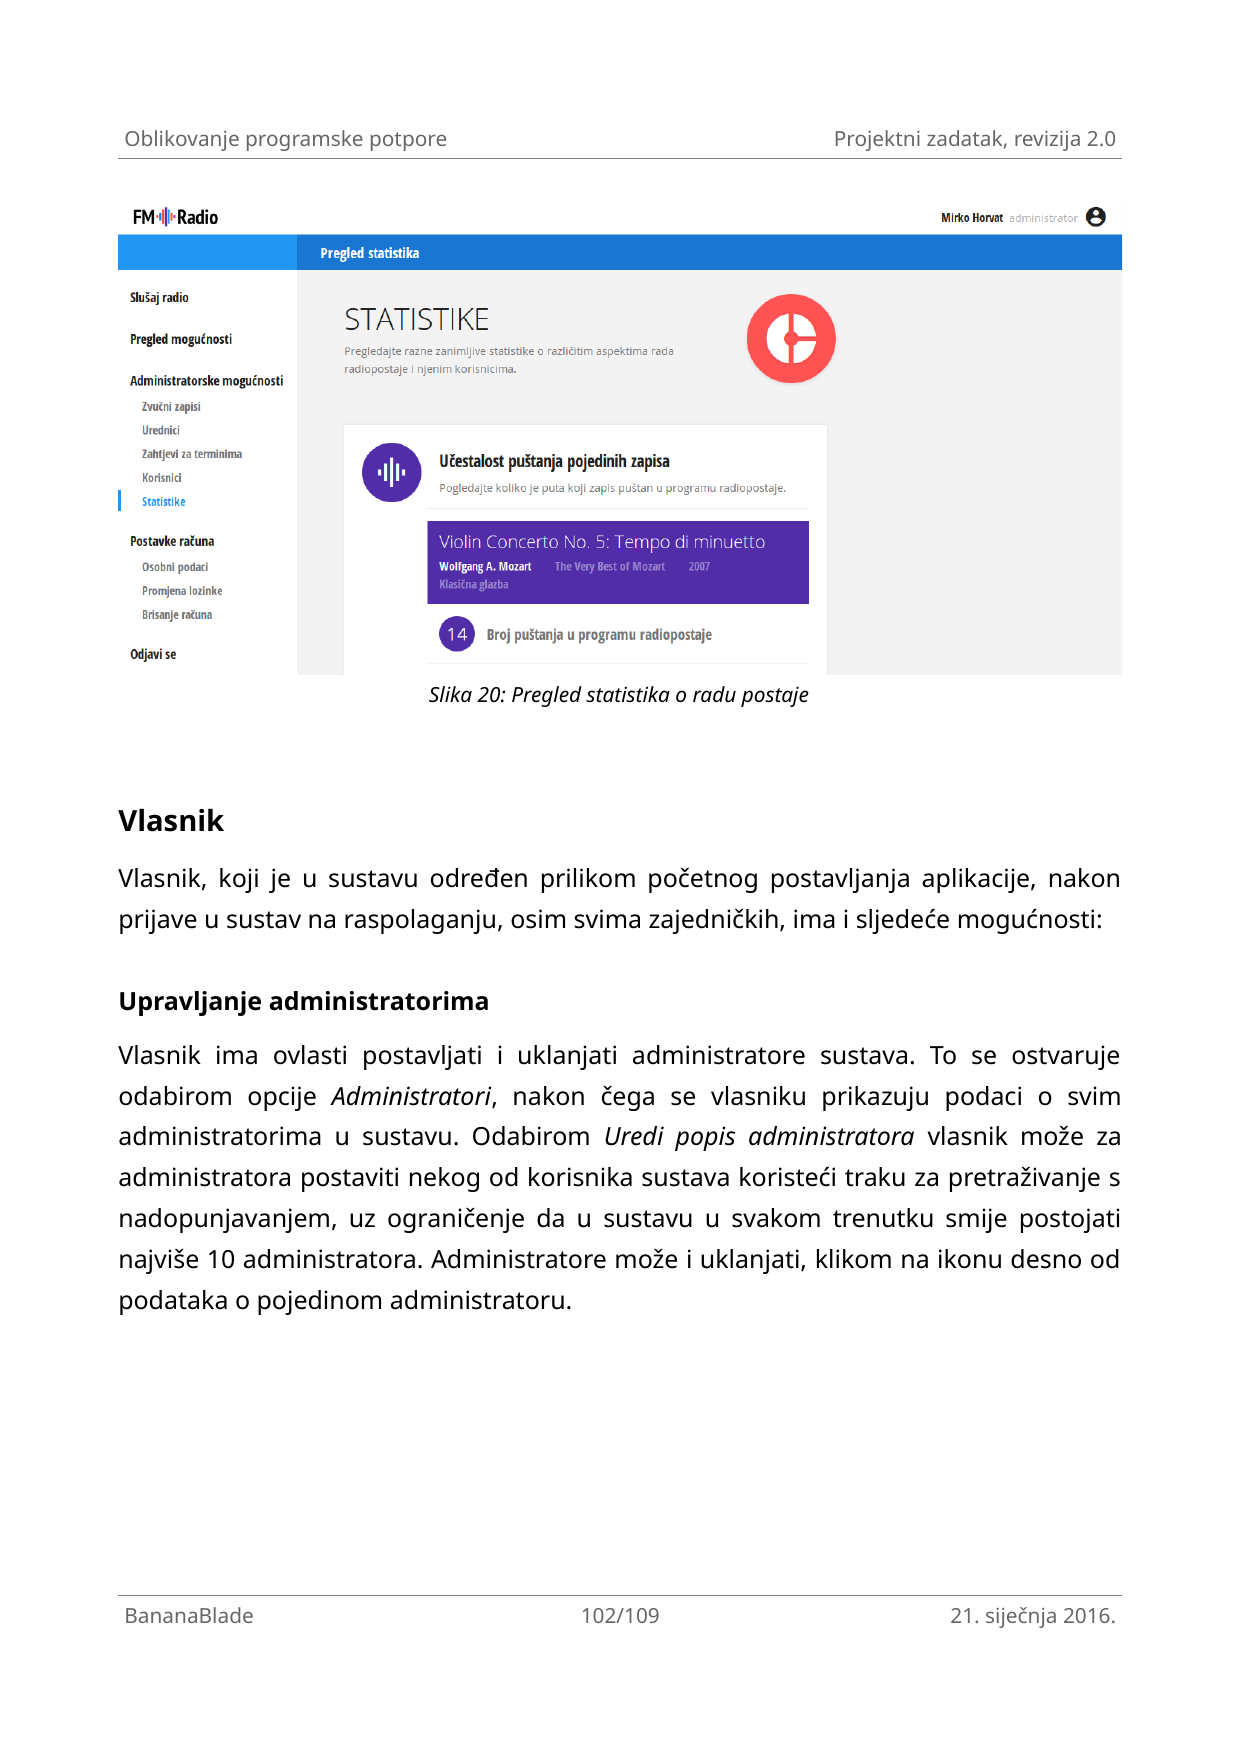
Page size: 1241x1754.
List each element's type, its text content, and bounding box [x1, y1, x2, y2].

picture [118, 200, 1123, 675]
subtitle Upravljanje administratorima [118, 984, 1122, 1018]
text Slika 20: Pregled statistika o radu postaje [118, 675, 1122, 709]
subtitle Vlasnik [118, 800, 1122, 840]
text Vlasnik, koji je u sustavu određen prilikom početnog postavljanja aplikacije, nakon prijave u sustav na raspolaganju, osim svima zajedničkih, ima i sljedeće mogućnosti: [118, 860, 1122, 935]
text Vlasnik ima ovlasti postavljati i uklanjati administratore sustava. To se ostvaruje odabirom opcije Administratori, nakon čega se vlasniku prikazuju podaci o svim administratorima u sustavu. Odabirom Uredi popis administratora vlasnik može za administratora postaviti nekog od korisnika sustava koristeći traku za pretraživanje s nadopunjavanjem, uz ograničenje da u sustavu u svakom trenutku smije postojati najviše 10 administratora. Administratore može i uklanjati, klikom na ikonu desno od podataka o pojedinom administratoru. [118, 1037, 1122, 1316]
